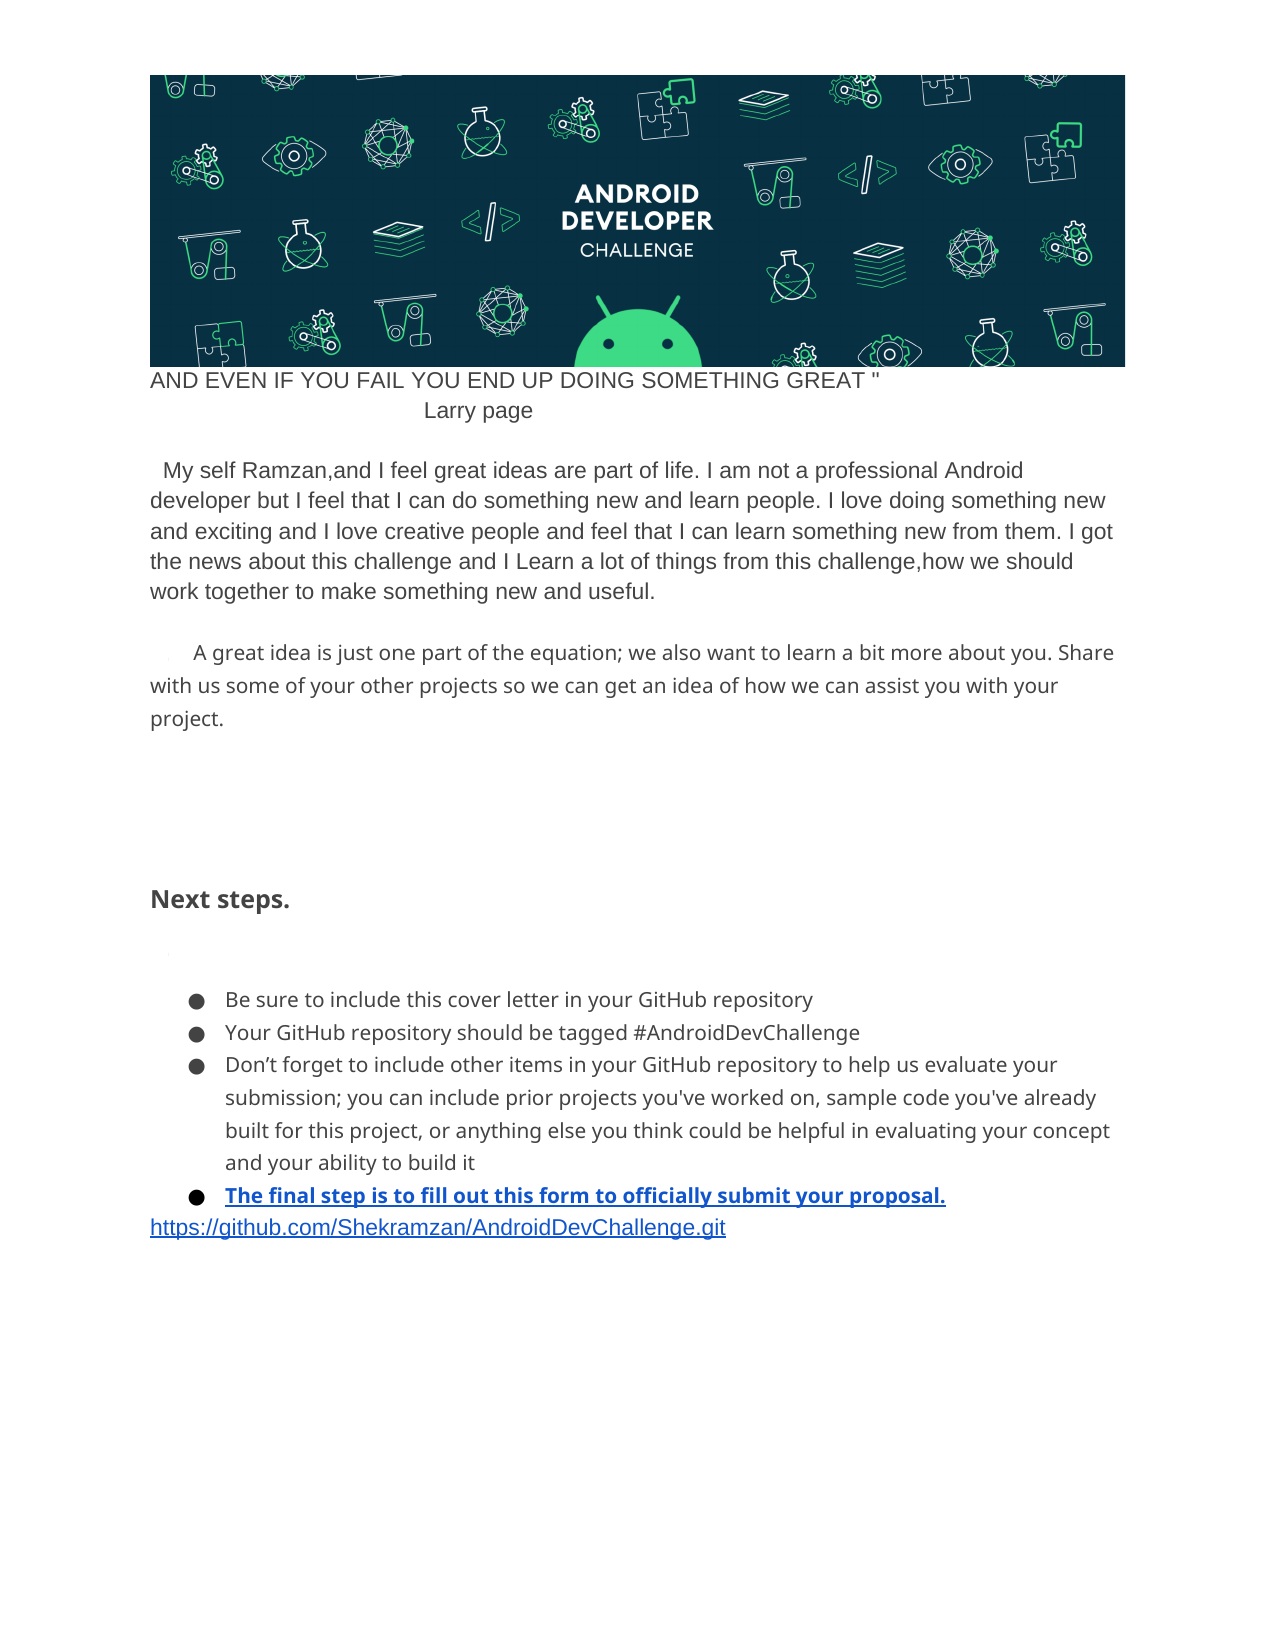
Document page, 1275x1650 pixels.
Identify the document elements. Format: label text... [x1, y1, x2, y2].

text AND EVEN IF YOU FAIL YOU END UP DOING SOMETHING GREAT " [150, 367, 1125, 393]
picture [150, 75, 1125, 367]
text Larry page [150, 397, 1125, 423]
text My self Ramzan,and I feel great ideas are part of life. I am not a professional Android developer but I feel that I can do something new and learn people. I love doing something new and exciting and I love creative people and feel that I can learn something new from them. I got the news about this challenge and I Learn a lot of things from this challenge,how we should work together to make something new and useful. [150, 457, 1125, 604]
list Be sure to include this cover letter in your GitHub repository [187, 985, 1125, 1014]
text A great idea is just one part of the equation; we also want to learn a bit more about you. Share with us some of your other projects so we can get an idea of how we can assist you with your project. [150, 638, 1125, 732]
list The final step is to fill out this form to officially submit your proposal. [187, 1181, 1125, 1209]
text Next steps. [150, 882, 1125, 916]
text https://github.com/Shekramzan/AndroidDevChallenge.git [150, 1213, 1125, 1240]
list Your GitHub repository should be tagged #AndroidDevChallenge [187, 1018, 1125, 1046]
list Don’t forget to include other items in your GitHub repository to help us evaluate your submission; you can include prior projects you've worked on, sample code you've already built for this project, or anything else you think could be helpful in evaluating your concept and your ability to build it [187, 1051, 1125, 1177]
